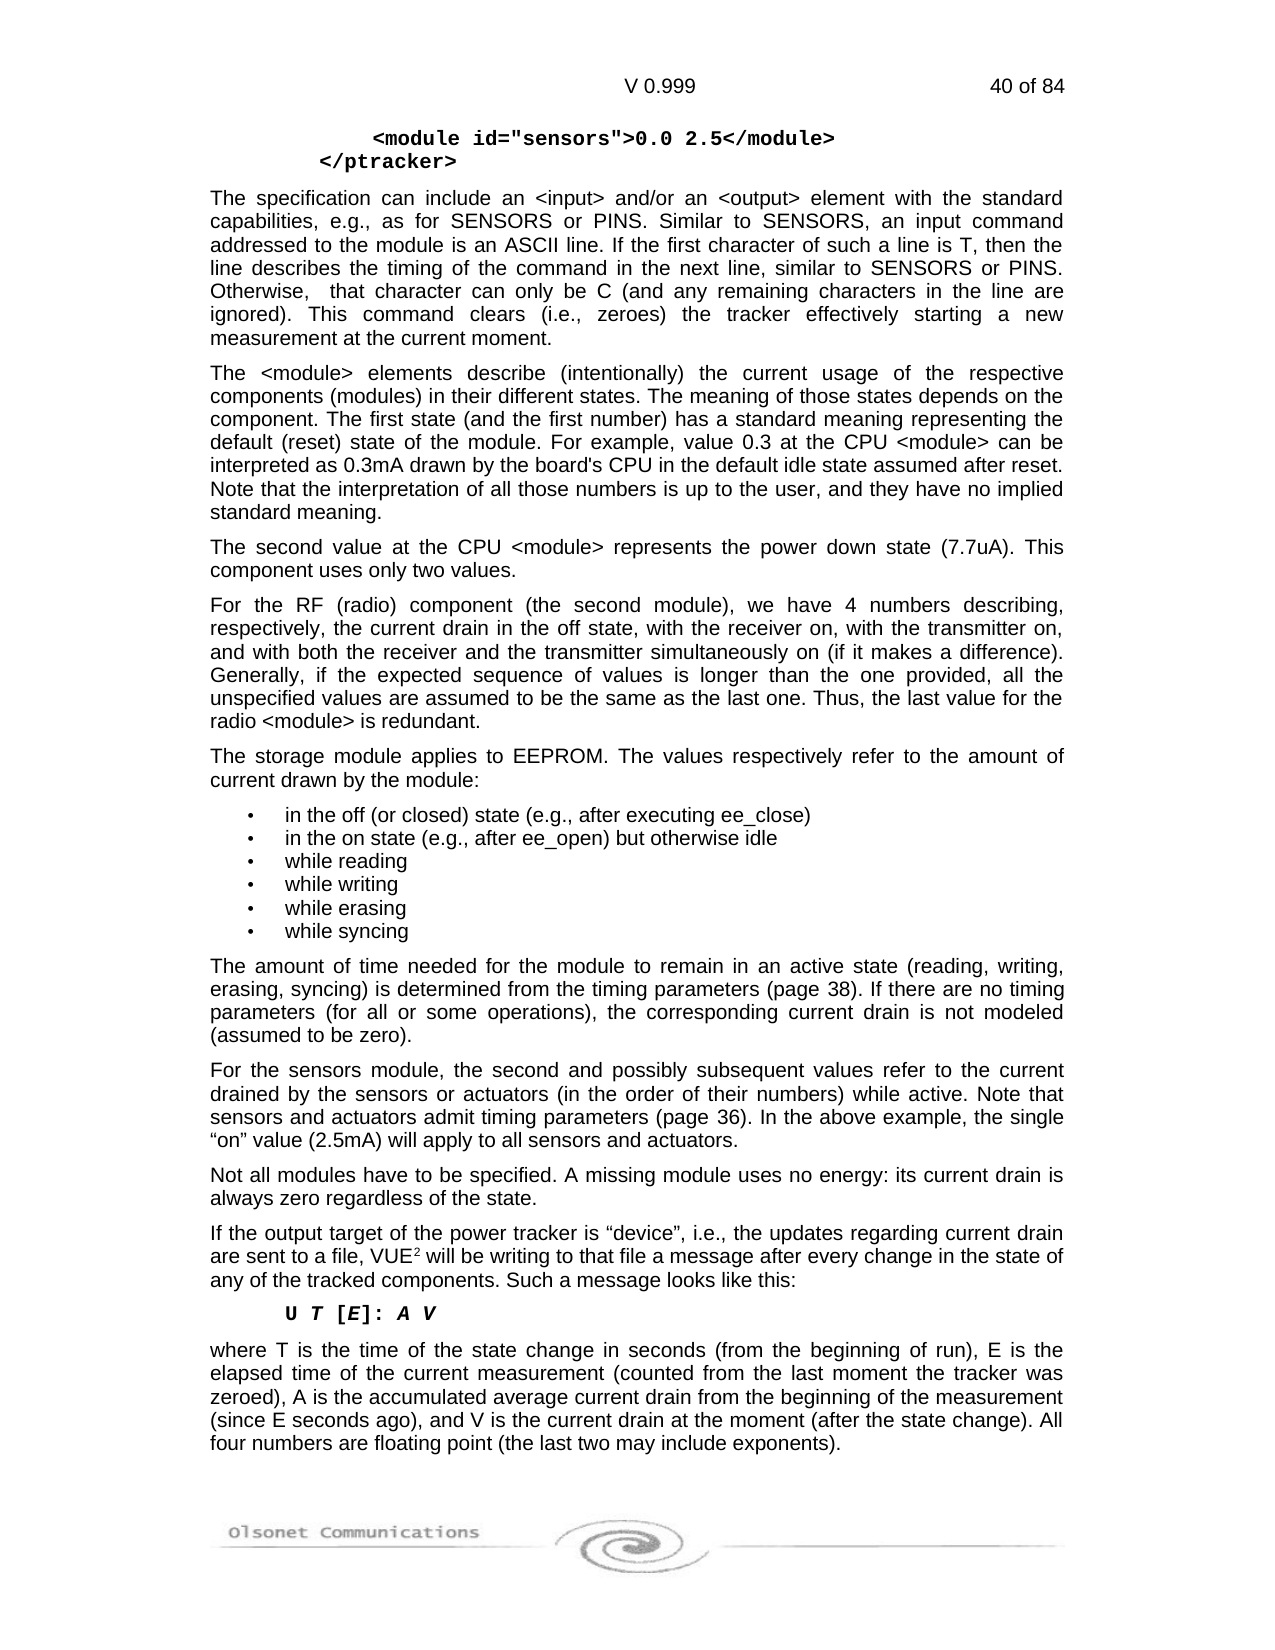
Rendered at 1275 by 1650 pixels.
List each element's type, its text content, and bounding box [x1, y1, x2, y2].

text For the RF (radio) component (the second module), we have 4 numbers describing, respectively, the current drain in the off state, with the receiver on, with the transmitter on, and with both the receiver and the transmitter simultaneously on (if it makes a difference). Generally, if the expected sequence of values is longer than the one provided, all the unspecified values are assumed to be the same as the last one. Thus, the last value for the radio <module> is redundant. [210, 594, 1065, 733]
text Not all modules have to be specified. A missing module uses no energy: its current drain is always zero regardless of the state. [210, 1164, 1065, 1210]
list while erasing [247, 896, 1065, 919]
text The storage module applies to EEPROM. The values respectively refer to the amount of current drawn by the module: [210, 745, 1065, 791]
list while writing [247, 873, 1065, 896]
picture [210, 1504, 1065, 1596]
list in the on state (e.g., after ee_open) but otherwise idle [247, 826, 1065, 849]
text <module id="sensors">0.0 2.5</module> [210, 128, 1065, 151]
text The second value at the CPU <module> represents the power down state (7.7uA). This component uses only two values. [210, 536, 1065, 582]
text For the sensors module, the second and possibly subsequent values refer to the current drained by the sensors or actuators (in the order of their numbers) while active. Note that sensors and actuators admit timing parameters (page 36). In the above example, the single “on” value (2.5mA) will apply to all sensors and actuators. [210, 1059, 1065, 1152]
list while syncing [247, 919, 1065, 942]
list while reading [247, 849, 1065, 873]
text U T [E]: A V [210, 1303, 1065, 1327]
text The specification can include an <input> and/or an <output> element with the standard capabilities, e.g., as for SENSORS or PINS. Similar to SENSORS, an input command addressed to the module is an ASCII line. If the first character of such a line is T, then the line describes the timing of the command in the next line, similar to SENSORS or PINS. Otherwise, that character can only be C (and any remaining characters in the line are ignored). This command clears (i.e., zeroes) the tracker effectively starting a new measurement at the current moment. [210, 187, 1065, 349]
text If the output target of the power tracker is “device”, i.e., the updates regarding current drain are sent to a file, VUE2 will be writing to that file a message after every change in the state of any of the tracked components. Such a message looks like this: [210, 1222, 1065, 1292]
text where T is the time of the state change in seconds (from the beginning of run), E is the elapsed time of the current measurement (counted from the last moment the tracker was zeroed), A is the accumulated average current drain from the beginning of the measurement (since E seconds ago), and V is the current drain at the moment (after the state change). All four numbers are floating point (the last two may include exponents). [210, 1339, 1065, 1455]
text The <module> elements describe (intentionally) the current usage of the respective components (modules) in their different states. The meaning of those states depends on the component. The first state (and the first number) has a standard meaning representing the default (reset) state of the module. For example, value 0.3 at the CPU <module> can be interpreted as 0.3mA drawn by the board's CPU in the default idle state assumed after reset. Note that the interpretation of all those numbers is up to the user, and they have no implied standard meaning. [210, 361, 1065, 524]
text </ptracker> [269, 151, 1065, 175]
list in the off (or closed) state (e.g., after executing ee_close) [247, 803, 1065, 826]
text The amount of time needed for the module to remain in an active state (reading, writing, erasing, syncing) is determined from the timing parameters (page 38). If there are no timing parameters (for all or some operations), the corresponding current drain is not modeled (assumed to be zero). [210, 954, 1065, 1047]
